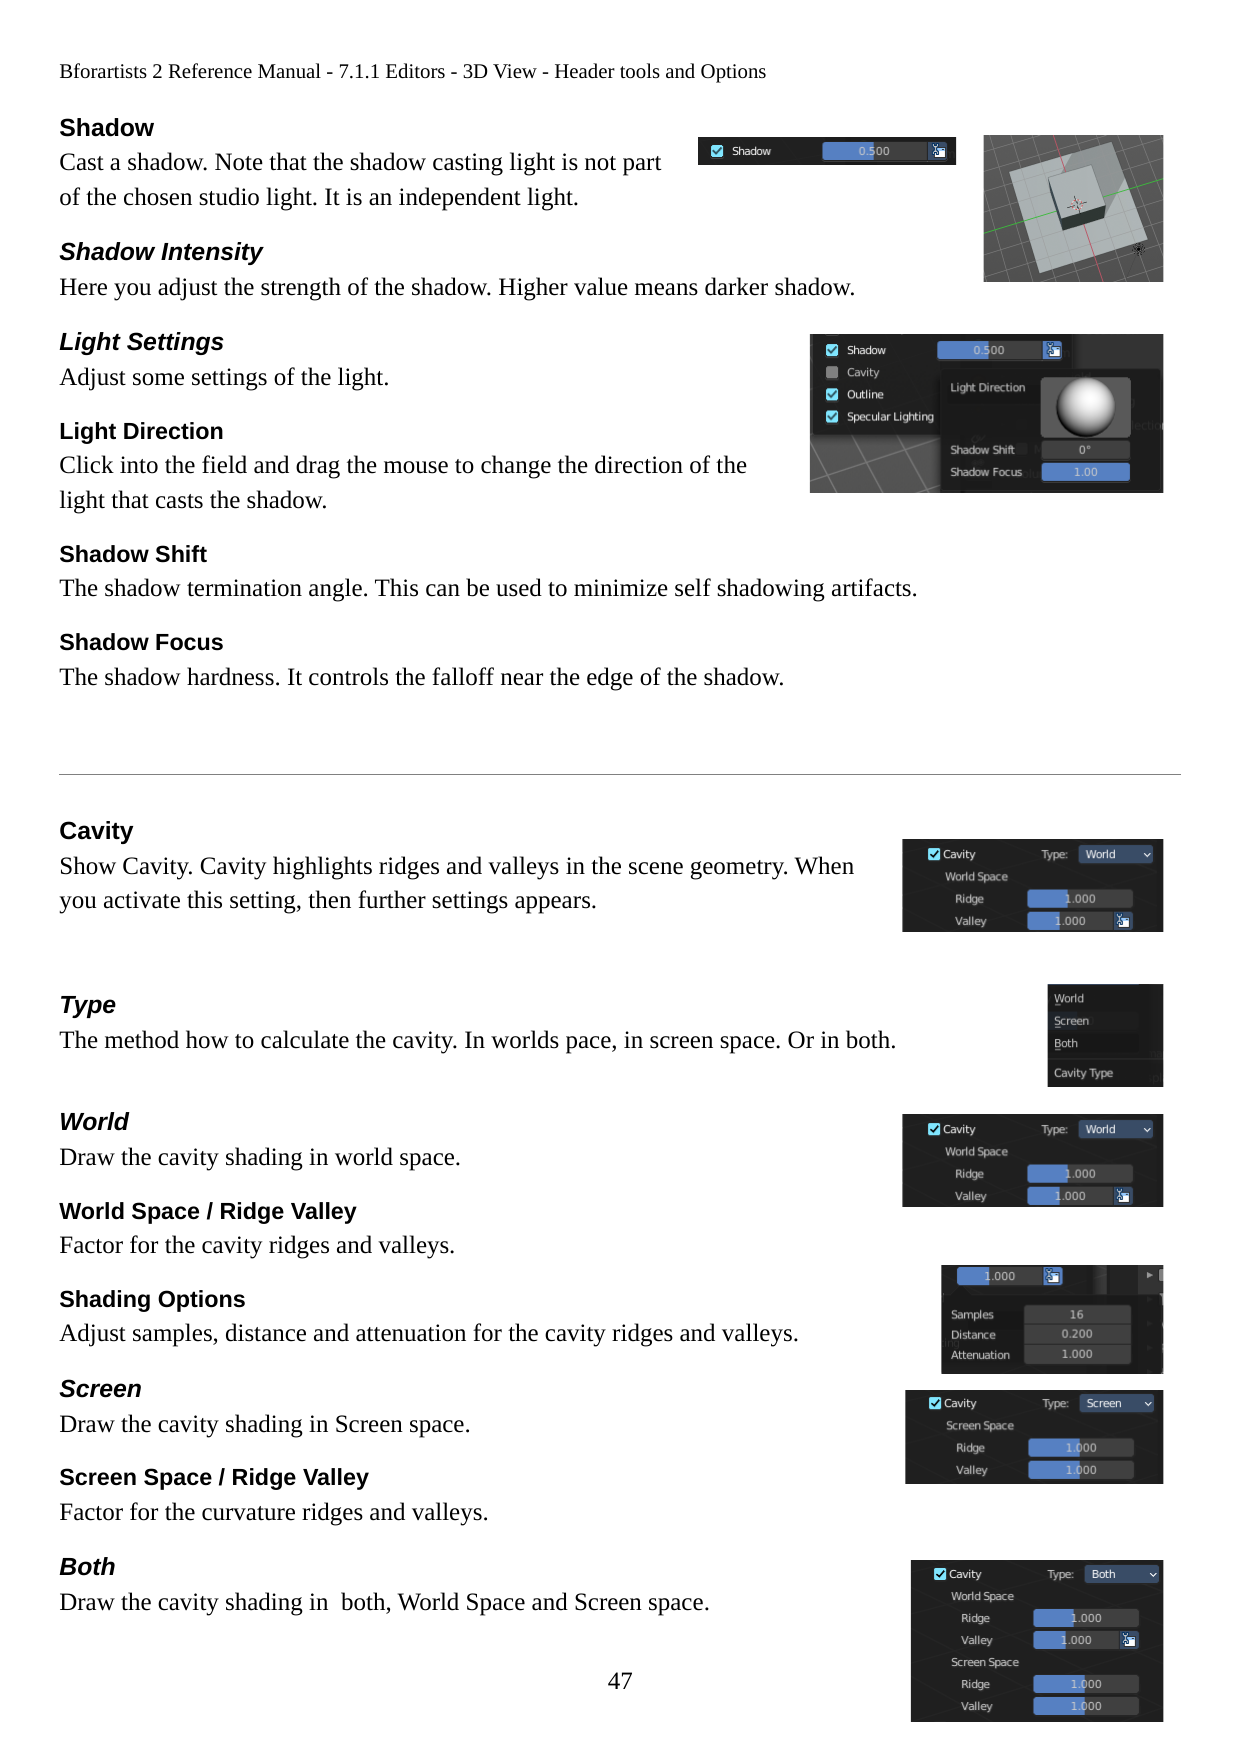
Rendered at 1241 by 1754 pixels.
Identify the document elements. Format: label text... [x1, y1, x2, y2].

text The method how to calculate the cavity. In worlds pace, in screen space. Or in both. [59, 1025, 1047, 1053]
text Cast a shadow. Note that the shadow casting light is not part of the chosen studio light. It is an independent light. [59, 147, 983, 211]
text Click into the field and drag the mouse to change the direction of the light that casts the shadow. [59, 450, 1181, 514]
text Adjust samples, distance and attenuation for the cavity ridges and valleys. [59, 1318, 941, 1347]
text Draw the cavity shading in both, World Space and Screen space. [59, 1587, 910, 1616]
subtitle [1164, 237, 1181, 266]
text Adjust some settings of the light. [59, 362, 809, 391]
picture [941, 1265, 1164, 1374]
subtitle [1164, 990, 1181, 1018]
text Here you adjust the strength of the shadow. Higher value means darker shadow. [59, 272, 1181, 301]
subtitle Both [59, 1552, 1181, 1581]
text Show Cavity. Cavity highlights ridges and valleys in the scene geometry. When you activate this setting, then further settings appears. [59, 851, 902, 914]
picture [698, 137, 957, 165]
subtitle [1164, 1286, 1181, 1312]
subtitle Shadow [59, 113, 1181, 141]
subtitle World [59, 1107, 1181, 1136]
text The shadow hardness. It controls the falloff near the edge of the shadow. [59, 662, 1181, 690]
text Draw the cavity shading in Screen space. [59, 1409, 905, 1437]
subtitle Shadow Shift [59, 540, 1181, 567]
subtitle Light Settings [59, 327, 1181, 356]
picture [905, 1390, 1164, 1484]
picture [983, 135, 1164, 282]
text Factor for the cavity ridges and valleys. [59, 1230, 1181, 1259]
picture [902, 1114, 1164, 1207]
text Factor for the curvature ridges and valleys. [59, 1497, 1181, 1526]
subtitle Light Direction [59, 417, 809, 444]
text Draw the cavity shading in world space. [59, 1142, 902, 1171]
picture [902, 839, 1164, 932]
subtitle Shadow Focus [59, 628, 1181, 655]
picture [809, 334, 1164, 493]
subtitle Screen Space / Ridge Valley [59, 1464, 1181, 1491]
text The shadow termination angle. This can be used to minimize self shadowing artifacts. [59, 573, 1181, 602]
subtitle Screen [59, 1374, 1181, 1402]
subtitle Shadow Intensity [59, 237, 983, 266]
subtitle Cavity [59, 816, 1181, 845]
subtitle [1164, 417, 1181, 444]
picture [910, 1560, 1164, 1722]
subtitle Shading Options [59, 1286, 941, 1312]
picture [1047, 984, 1164, 1087]
subtitle World Space / Ridge Valley [59, 1197, 1181, 1224]
subtitle Type [59, 990, 1047, 1018]
